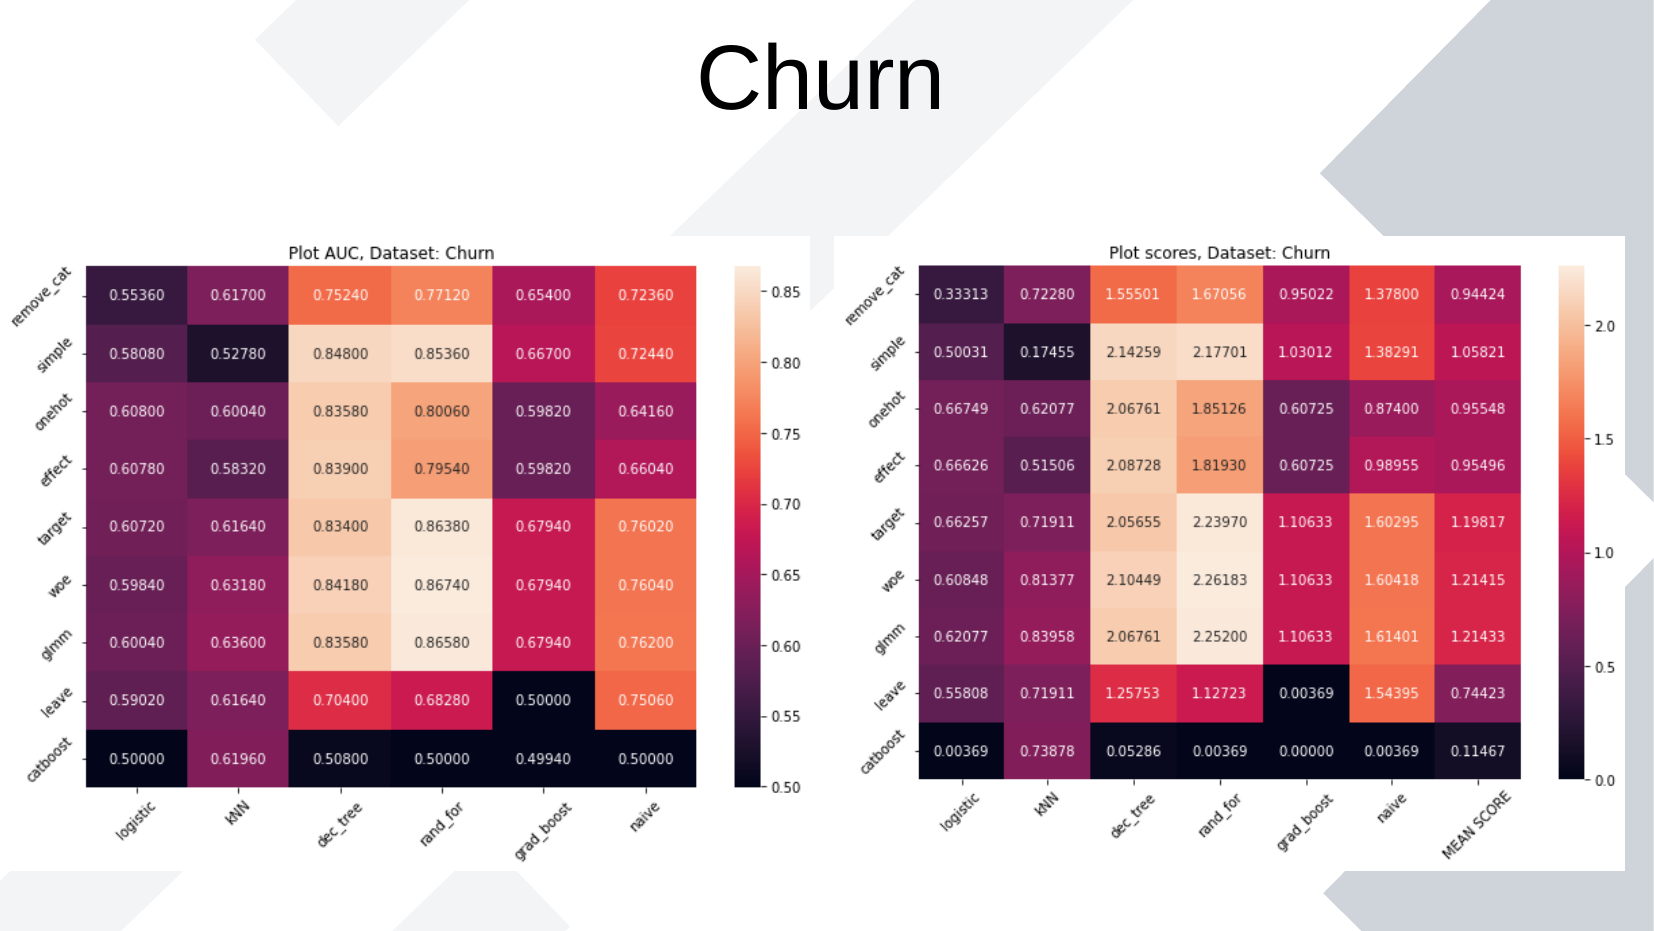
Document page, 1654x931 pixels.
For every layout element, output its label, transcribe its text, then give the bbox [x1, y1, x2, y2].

picture [0, 236, 810, 872]
title Churn [76, 0, 1565, 156]
picture [834, 236, 1625, 872]
